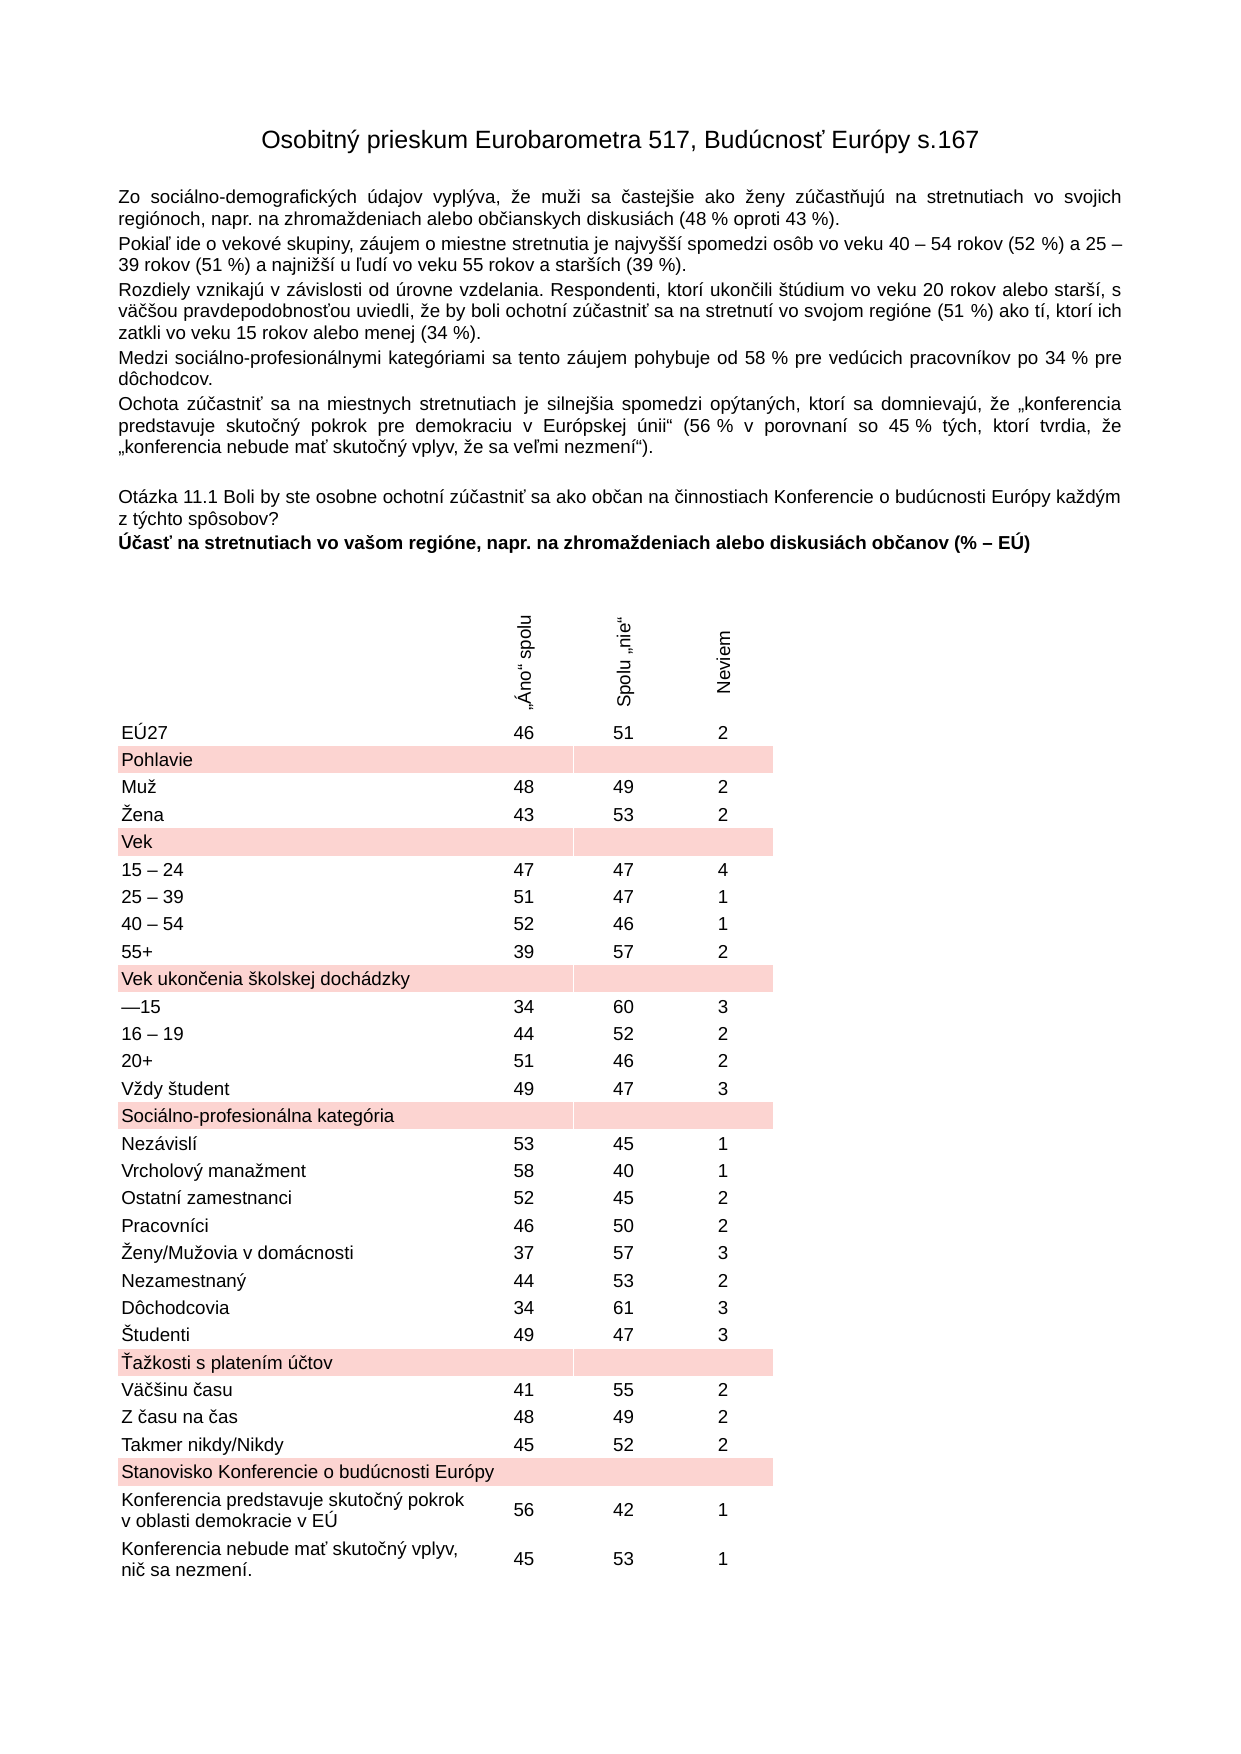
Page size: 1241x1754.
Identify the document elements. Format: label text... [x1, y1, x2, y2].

table_cell [673, 965, 773, 992]
table_cell Študenti [118, 1321, 474, 1349]
table_cell 53 [574, 801, 673, 828]
table_cell Vek ukončenia školskej dochádzky [118, 965, 474, 992]
table_cell 2 [673, 1404, 773, 1431]
table_cell 48 [474, 1404, 573, 1431]
table_cell 3 [673, 1294, 773, 1321]
table_cell 49 [474, 1321, 573, 1349]
table_cell 39 [474, 938, 573, 965]
table_cell 42 [574, 1486, 673, 1534]
table_cell [474, 746, 573, 773]
table_cell Väčšinu času [118, 1376, 474, 1403]
table_cell 46 [574, 1047, 673, 1075]
table_cell 47 [574, 1321, 673, 1349]
table_cell 44 [474, 1020, 573, 1047]
table_cell Vek [118, 828, 474, 856]
table_cell 57 [574, 1239, 673, 1266]
table_cell 51 [474, 883, 573, 910]
table_cell 47 [574, 856, 673, 883]
table_cell 2 [673, 1184, 773, 1212]
table_cell 16 – 19 [118, 1020, 474, 1047]
table_cell 34 [474, 993, 573, 1020]
table_cell [673, 746, 773, 773]
table_cell 2 [673, 1376, 773, 1403]
table_cell 3 [673, 1321, 773, 1349]
table_cell 52 [574, 1020, 673, 1047]
table_cell [574, 965, 673, 992]
table_cell 52 [474, 1184, 573, 1212]
table_cell 1 [673, 1486, 773, 1534]
table_cell 2 [673, 801, 773, 828]
table_cell 43 [474, 801, 573, 828]
text Účasť na stretnutiach vo vašom regióne, napr. na zhromaždeniach alebo diskusiách občanov (% – EÚ) [118, 532, 1122, 554]
table_cell [673, 1458, 773, 1486]
table_header Spolu „nie“ [574, 606, 673, 718]
table_cell Nezamestnaný [118, 1266, 474, 1294]
text Otázka 11.1 Boli by ste osobne ochotní zúčastniť sa ako občan na činnostiach Konferencie o budúcnosti Európy každým z týchto spôsobov? [118, 486, 1122, 529]
table_cell 55 [574, 1376, 673, 1403]
table_cell 2 [673, 773, 773, 801]
table_cell 51 [574, 719, 673, 746]
table_cell 44 [474, 1266, 573, 1294]
table_cell 2 [673, 719, 773, 746]
table_cell 55+ [118, 938, 474, 965]
table_cell 47 [574, 883, 673, 910]
table_cell Nezávislí [118, 1130, 474, 1157]
table_cell [474, 1102, 573, 1129]
table_cell [474, 965, 573, 992]
table_cell 3 [673, 1239, 773, 1266]
table_cell 1 [673, 1157, 773, 1184]
table_cell Pracovníci [118, 1212, 474, 1239]
table_cell 2 [673, 1431, 773, 1458]
table_cell —15 [118, 993, 474, 1020]
table_cell 53 [474, 1130, 573, 1157]
table_header Neviem [673, 606, 773, 718]
table_cell [673, 1102, 773, 1129]
table_cell 40 – 54 [118, 910, 474, 938]
text Medzi sociálno-profesionálnymi kategóriami sa tento záujem pohybuje od 58 % pre vedúcich pracovníkov po 34 % pre dôchodcov. [118, 347, 1122, 390]
table_header [118, 606, 474, 718]
table_cell 3 [673, 993, 773, 1020]
table_cell [673, 828, 773, 856]
table_cell 60 [574, 993, 673, 1020]
table_cell 3 [673, 1075, 773, 1102]
table_cell 52 [474, 910, 573, 938]
table_cell 2 [673, 1047, 773, 1075]
table_cell 45 [474, 1431, 573, 1458]
table_cell 56 [474, 1486, 573, 1534]
table_cell Pohlavie [118, 746, 474, 773]
table_cell Z času na čas [118, 1404, 474, 1431]
table_cell 2 [673, 1212, 773, 1239]
table_cell [474, 828, 573, 856]
table_cell 15 – 24 [118, 856, 474, 883]
table_cell 46 [474, 719, 573, 746]
table_cell 51 [474, 1047, 573, 1075]
table_cell 58 [474, 1157, 573, 1184]
table_cell 48 [474, 773, 573, 801]
table_cell 2 [673, 938, 773, 965]
table_cell EÚ27 [118, 719, 474, 746]
table_cell [574, 828, 673, 856]
table_cell Konferencia predstavuje skutočný pokrok v oblasti demokracie v EÚ [118, 1486, 474, 1534]
table_cell 34 [474, 1294, 573, 1321]
table_cell 37 [474, 1239, 573, 1266]
table_cell 4 [673, 856, 773, 883]
table_cell 52 [574, 1431, 673, 1458]
table_cell [574, 1102, 673, 1129]
table_cell 53 [574, 1535, 673, 1583]
table_header „Áno“ spolu [474, 606, 573, 718]
text Zo sociálno-demografických údajov vyplýva, že muži sa častejšie ako ženy zúčastňujú na stretnutiach vo svojich regiónoch, napr. na zhromaždeniach alebo občianskych diskusiách (48 % oproti 43 %). [118, 186, 1122, 229]
table_cell Takmer nikdy/Nikdy [118, 1431, 474, 1458]
table_cell 25 – 39 [118, 883, 474, 910]
table_cell 1 [673, 883, 773, 910]
text Ochota zúčastniť sa na miestnych stretnutiach je silnejšia spomedzi opýtaných, ktorí sa domnievajú, že „konferencia predstavuje skutočný pokrok pre demokraciu v Európskej únii“ (56 % v porovnaní so 45 % tých, ktorí tvrdia, že „konferencia nebude mať skutočný vplyv, že sa veľmi nezmení“). [118, 393, 1122, 458]
table_cell [574, 1349, 673, 1376]
table_cell Vrcholový manažment [118, 1157, 474, 1184]
table_cell 45 [474, 1535, 573, 1583]
table_cell 45 [574, 1130, 673, 1157]
table_cell [574, 746, 673, 773]
table_cell 1 [673, 910, 773, 938]
table_cell Ženy/Mužovia v domácnosti [118, 1239, 474, 1266]
table_cell 2 [673, 1266, 773, 1294]
table_cell Žena [118, 801, 474, 828]
table_cell 2 [673, 1020, 773, 1047]
table_cell 61 [574, 1294, 673, 1321]
table_cell 49 [574, 773, 673, 801]
table_cell Dôchodcovia [118, 1294, 474, 1321]
table_cell 49 [474, 1075, 573, 1102]
table_cell 1 [673, 1535, 773, 1583]
table_cell Stanovisko Konferencie o budúcnosti Európy [118, 1458, 673, 1486]
table_cell Vždy študent [118, 1075, 474, 1102]
table_cell 40 [574, 1157, 673, 1184]
table_cell Sociálno-profesionálna kategória [118, 1102, 474, 1129]
table_cell Ostatní zamestnanci [118, 1184, 474, 1212]
table_cell 53 [574, 1266, 673, 1294]
table_cell 46 [474, 1212, 573, 1239]
table_cell Konferencia nebude mať skutočný vplyv, nič sa nezmení. [118, 1535, 474, 1583]
table_cell 57 [574, 938, 673, 965]
table_cell 47 [474, 856, 573, 883]
table_cell 49 [574, 1404, 673, 1431]
table_cell 47 [574, 1075, 673, 1102]
table_cell 46 [574, 910, 673, 938]
table_cell [474, 1349, 573, 1376]
table_cell 20+ [118, 1047, 474, 1075]
text Pokiaľ ide o vekové skupiny, záujem o miestne stretnutia je najvyšší spomedzi osôb vo veku 40 – 54 rokov (52 %) a 25 – 39 rokov (51 %) a najnižší u ľudí vo veku 55 rokov a starších (39 %). [118, 232, 1122, 276]
table_cell Muž [118, 773, 474, 801]
table_cell 50 [574, 1212, 673, 1239]
table_cell 45 [574, 1184, 673, 1212]
table_cell 41 [474, 1376, 573, 1403]
table_cell [673, 1349, 773, 1376]
table_cell 1 [673, 1130, 773, 1157]
table_cell Ťažkosti s platením účtov [118, 1349, 474, 1376]
text Rozdiely vznikajú v závislosti od úrovne vzdelania. Respondenti, ktorí ukončili štúdium vo veku 20 rokov alebo starší, s väčšou pravdepodobnosťou uviedli, že by boli ochotní zúčastniť sa na stretnutí vo svojom regióne (51 %) ako tí, ktorí ich zatkli vo veku 15 rokov alebo menej (34 %). [118, 279, 1122, 343]
